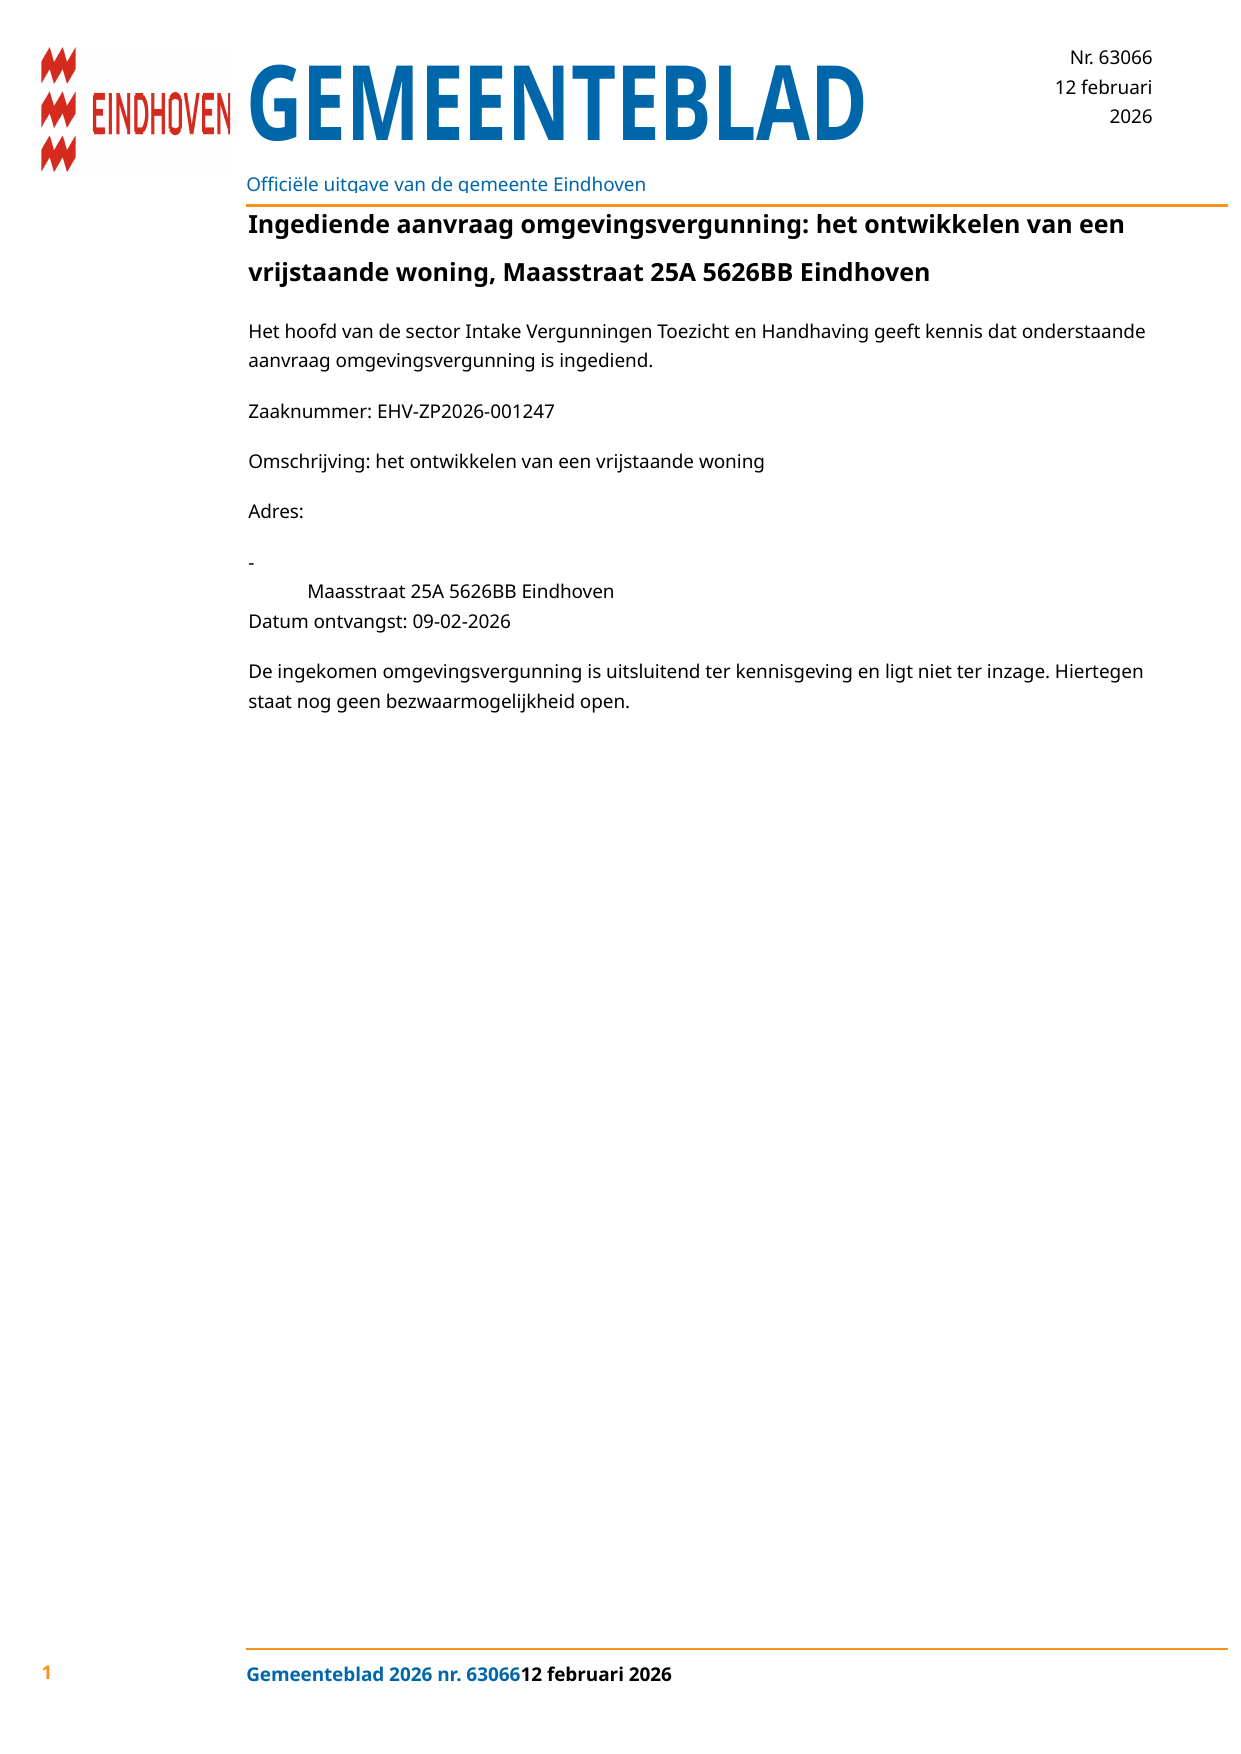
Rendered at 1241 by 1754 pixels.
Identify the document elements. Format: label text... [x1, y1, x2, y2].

list Maasstraat 25A 5626BB Eindhoven [248, 579, 1152, 604]
text Ingediende aanvraag omgevingsvergunning: het ontwikkelen van een vrijstaande woning, Maasstraat 25A 5626BB Eindhoven [248, 207, 1152, 288]
text Adres: [248, 499, 1152, 524]
text Het hoofd van de sector Intake Vergunningen Toezicht en Handhaving geeft kennis dat onderstaande aanvraag omgevingsvergunning is ingediend. [248, 318, 1152, 373]
text Datum ontvangst: 09-02-2026 [248, 608, 1152, 634]
text Omschrijving: het ontwikkelen van een vrijstaande woning [248, 448, 1152, 474]
text De ingekomen omgevingsvergunning is uitsluitend ter kennisgeving en ligt niet ter inzage. Hiertegen staat nog geen bezwaarmogelijkheid open. [248, 659, 1152, 714]
text Zaaknummer: EHV-ZP2026-001247 [248, 398, 1152, 424]
picture [41, 47, 231, 172]
